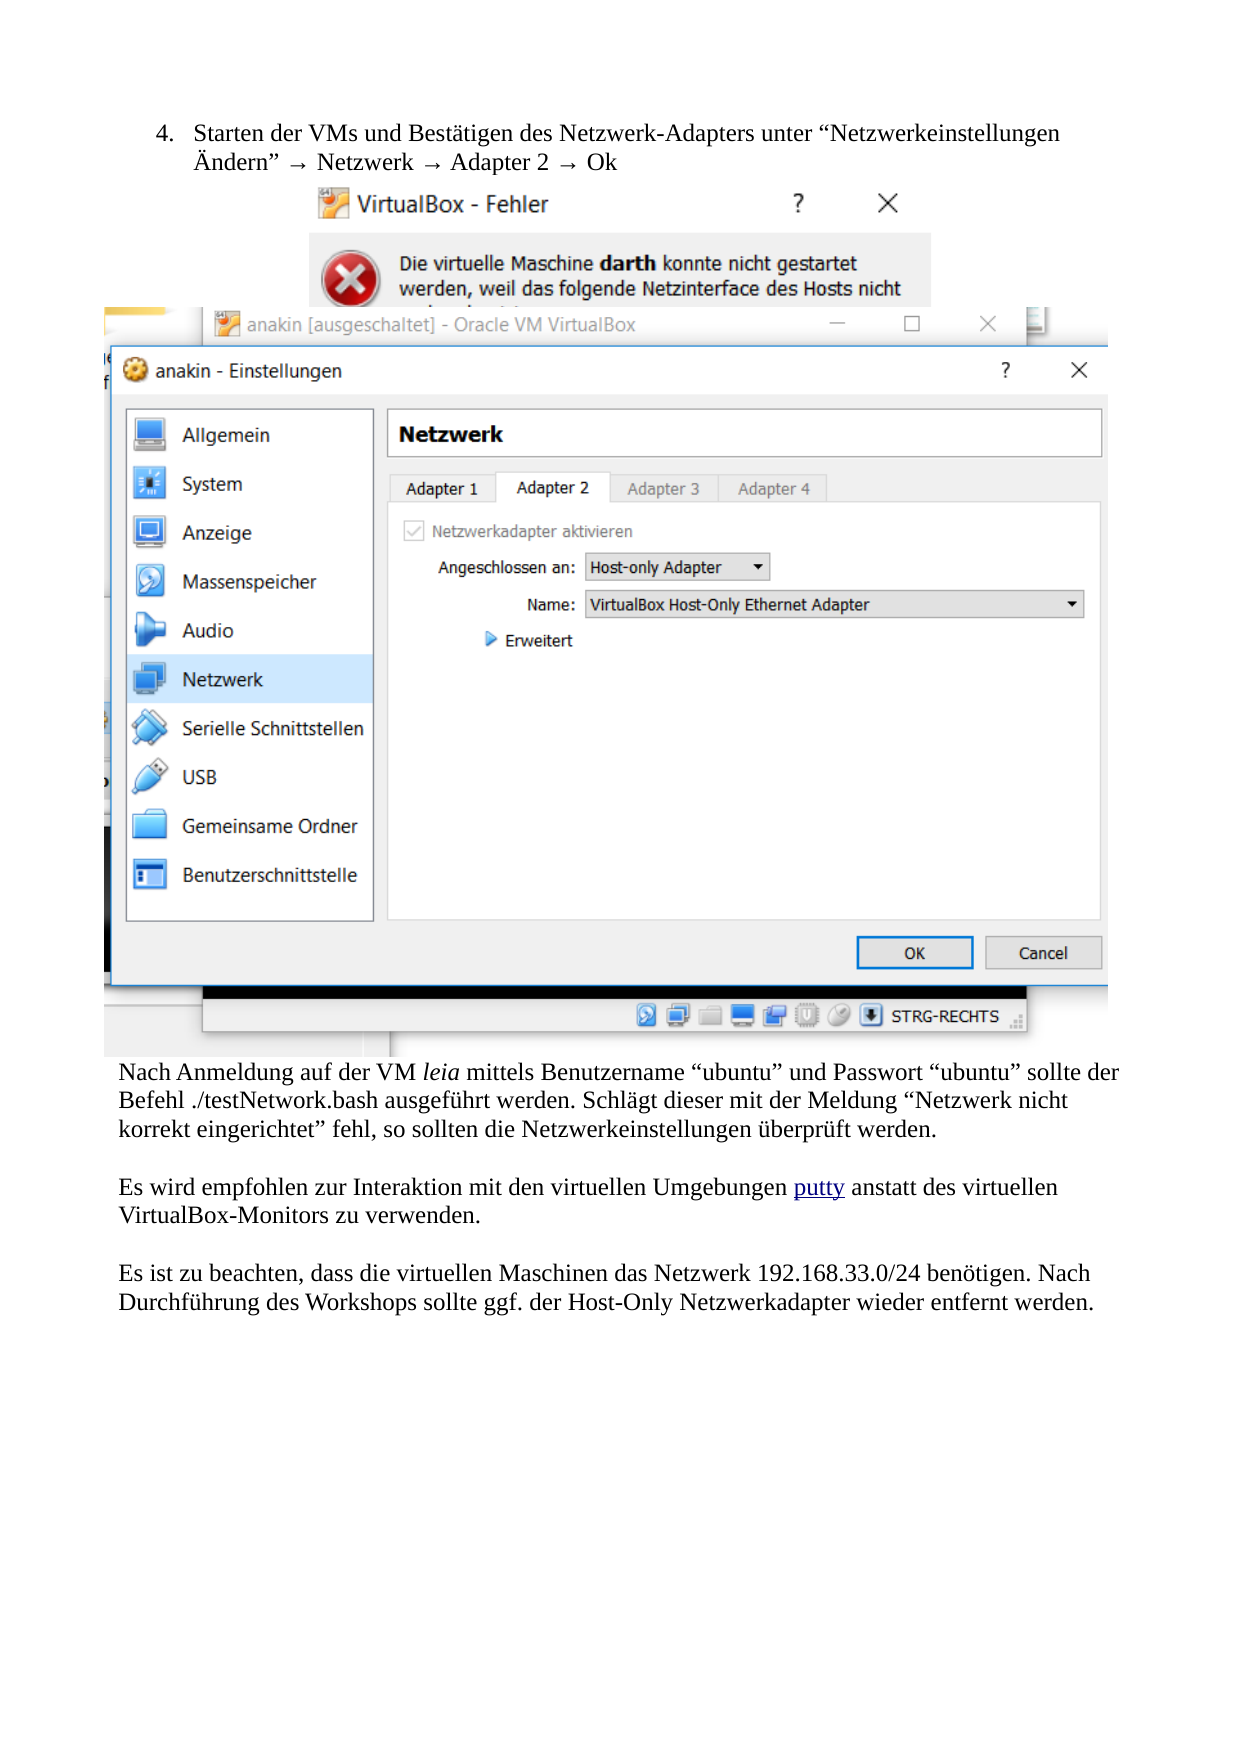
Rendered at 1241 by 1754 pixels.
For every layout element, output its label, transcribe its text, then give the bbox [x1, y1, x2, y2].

text Es wird empfohlen zur Interaktion mit den virtuellen Umgebungen putty anstatt des virtuellen VirtualBox-Monitors zu verwenden. [118, 1172, 1122, 1229]
picture [104, 175, 1108, 1057]
text Nach Anmeldung auf der VM leia mittels Benutzername “ubuntu” und Passwort “ubuntu” sollte der Befehl ./testNetwork.bash ausgeführt werden. Schlägt dieser mit der Meldung “Netzwerk nicht korrekt eingerichtet” fehl, so sollten die Netzwerkeinstellungen überprüft werden. [118, 1057, 1122, 1143]
list Starten der VMs und Bestätigen des Netzwerk-Adapters unter “Netzwerkeinstellungen Ändern” → Netzwerk → Adapter 2 → Ok [156, 118, 1122, 176]
text Es ist zu beachten, dass die virtuellen Maschinen das Netzwerk 192.168.33.0/24 benötigen. Nach Durchführung des Workshops sollte ggf. der Host-Only Netzwerkadapter wieder entfernt werden. [118, 1258, 1122, 1315]
